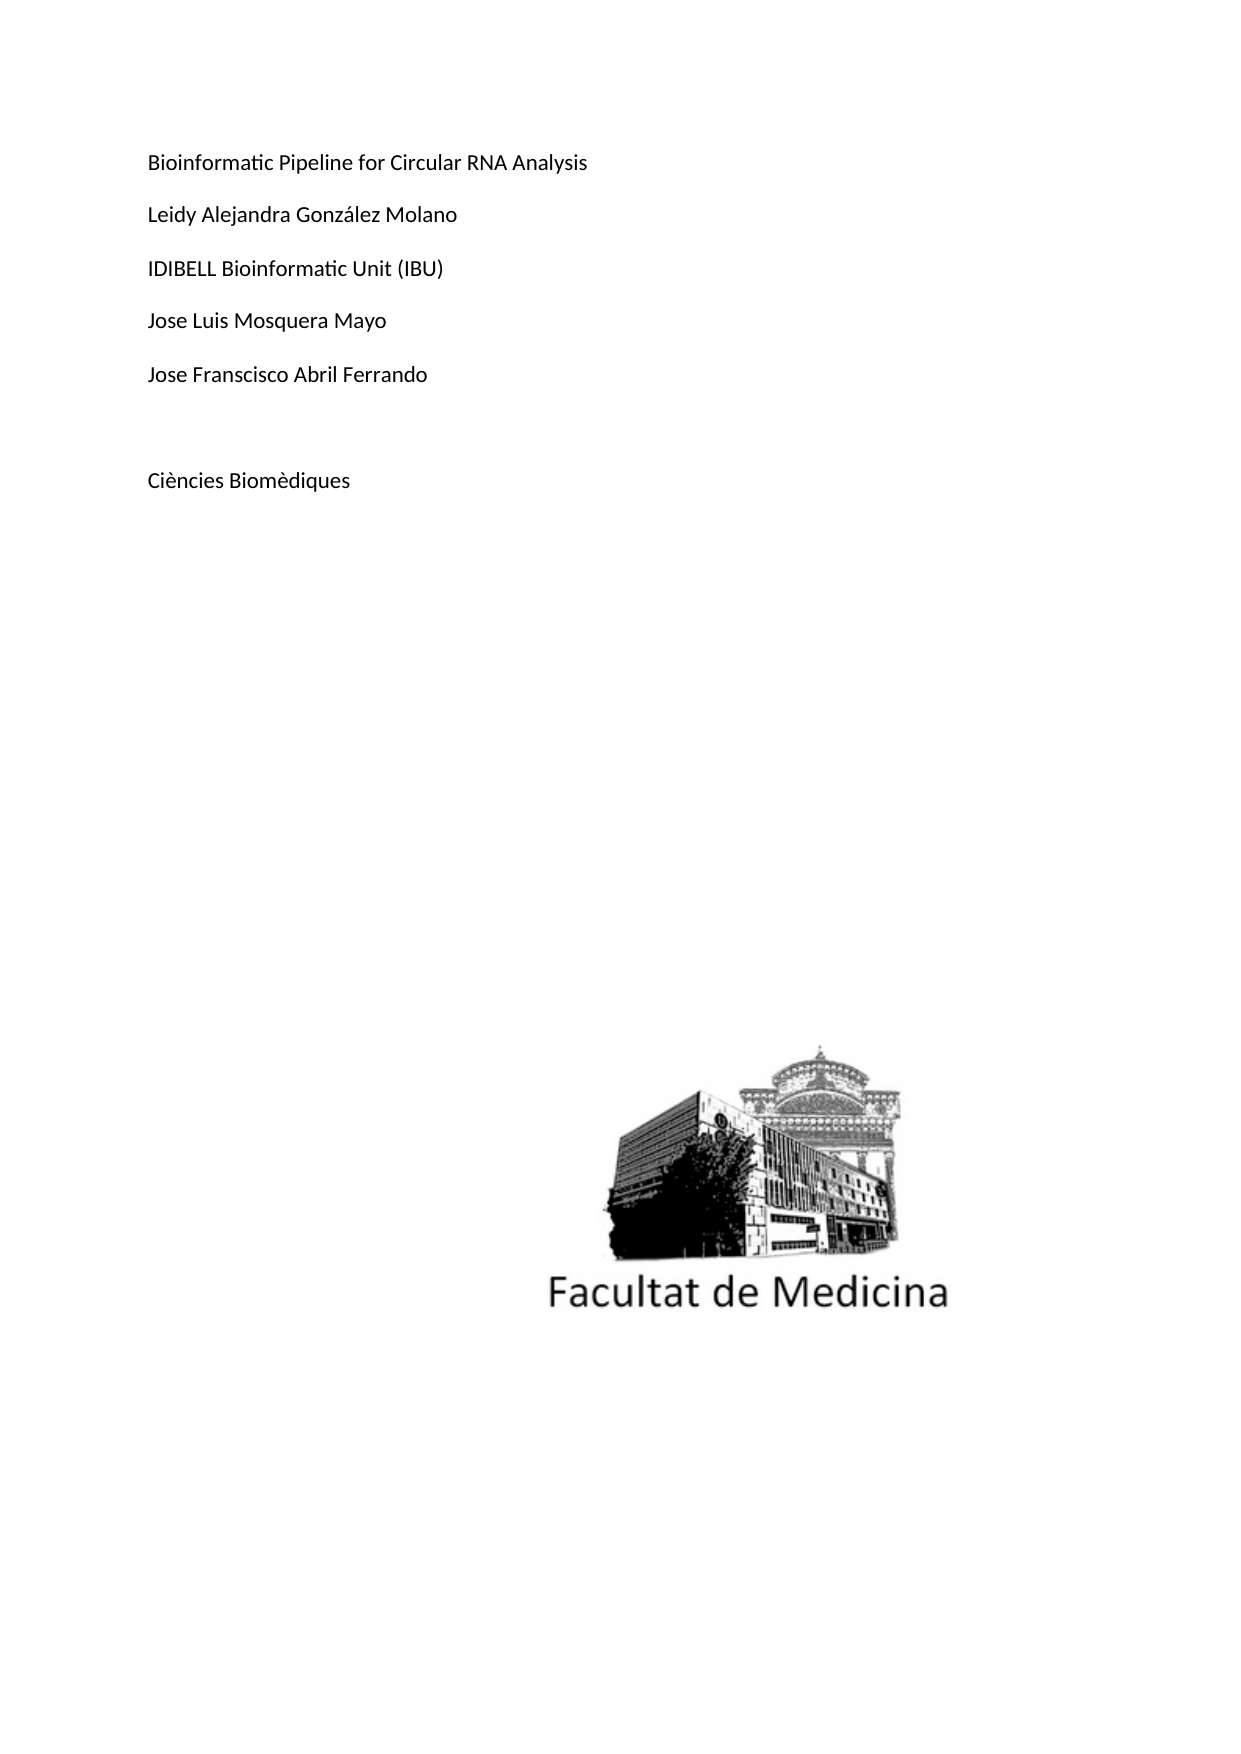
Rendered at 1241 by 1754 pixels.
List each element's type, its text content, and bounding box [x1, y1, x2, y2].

text Bioinformatic Pipeline for Circular RNA Analysis [148, 148, 1093, 176]
picture [528, 1034, 996, 1338]
text Leidy Alejandra González Molano [148, 201, 1093, 229]
text Ciències Biomèdiques [148, 466, 1093, 494]
text Jose Luis Mosquera Mayo [148, 307, 1093, 335]
text IDIBELL Bioinformatic Unit (IBU) [148, 254, 1093, 282]
text Jose Franscisco Abril Ferrando [148, 360, 1093, 388]
